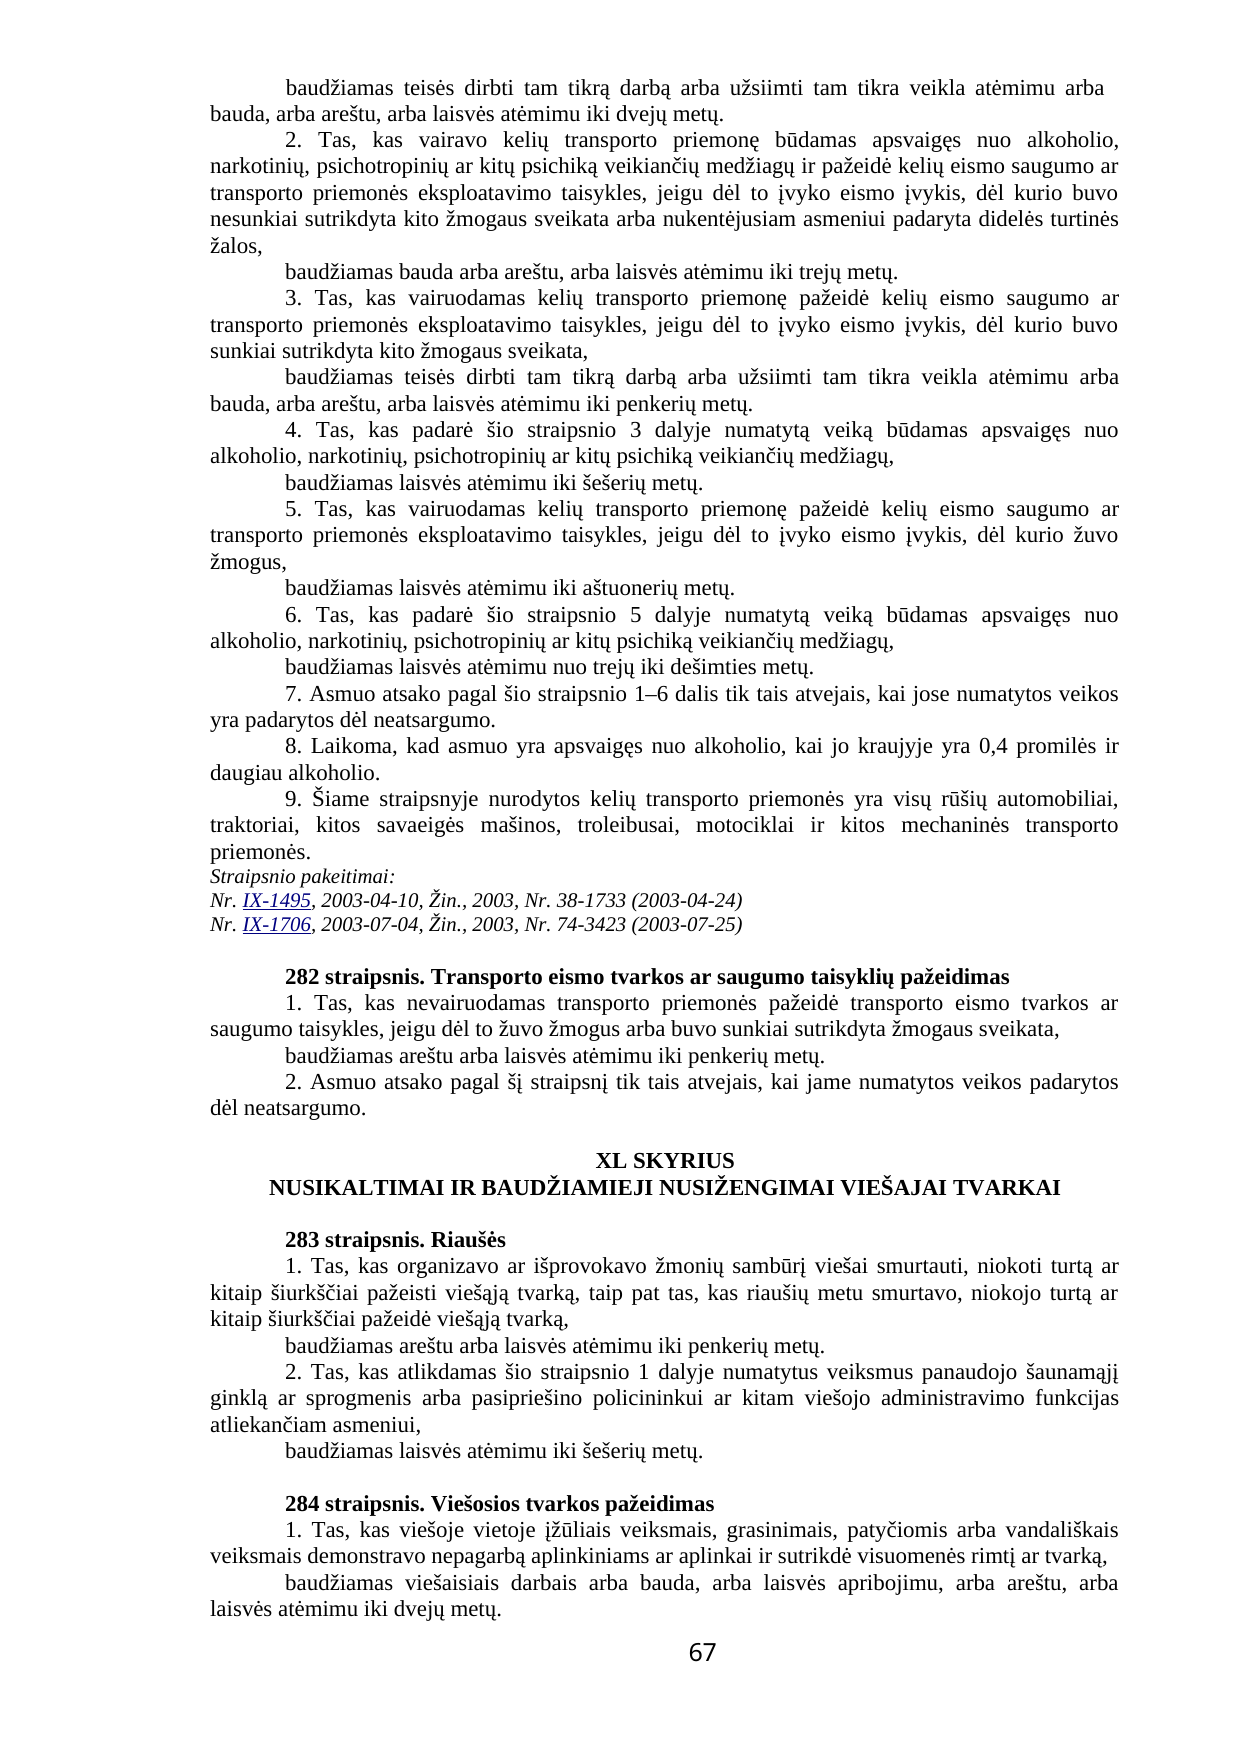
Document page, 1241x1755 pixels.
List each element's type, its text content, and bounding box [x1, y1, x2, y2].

text baudžiamas laisvės atėmimu iki šešerių metų. [210, 469, 1120, 495]
text 282 straipsnis. Transporto eismo tvarkos ar saugumo taisyklių pažeidimas [210, 963, 1120, 989]
text 283 straipsnis. Riaušės [210, 1226, 1120, 1253]
text 4. Tas, kas padarė šio straipsnio 3 dalyje numatytą veiką būdamas apsvaigęs nuo alkoholio, narkotinių, psichotropinių ar kitų psichiką veikiančių medžiagų, [210, 416, 1120, 469]
text 2. Tas, kas atlikdamas šio straipsnio 1 dalyje numatytus veiksmus panaudojo šaunamąjį ginklą ar sprogmenis arba pasipriešino policininkui ar kitam viešojo administravimo funkcijas atliekančiam asmeniui, [210, 1358, 1120, 1437]
text Straipsnio pakeitimai: [210, 864, 1120, 888]
text 284 straipsnis. Viešosios tvarkos pažeidimas [210, 1490, 1120, 1516]
text 1. Tas, kas viešoje vietoje įžūliais veiksmais, grasinimais, patyčiomis arba vandališkais veiksmais demonstravo nepagarbą aplinkiniams ar aplinkai ir sutrikdė visuomenės rimtį ar tvarką, [210, 1516, 1120, 1569]
text 2. Asmuo atsako pagal šį straipsnį tik tais atvejais, kai jame numatytos veikos padarytos dėl neatsargumo. [210, 1068, 1120, 1121]
text 8. Laikoma, kad asmuo yra apsvaigęs nuo alkoholio, kai jo kraujyje yra 0,4 promilės ir daugiau alkoholio. [210, 732, 1120, 785]
text 1. Tas, kas nevairuodamas transporto priemonės pažeidė transporto eismo tvarkos ar saugumo taisykles, jeigu dėl to žuvo žmogus arba buvo sunkiai sutrikdyta žmogaus sveikata, [210, 989, 1120, 1042]
text 5. Tas, kas vairuodamas kelių transporto priemonę pažeidė kelių eismo saugumo ar transporto priemonės eksploatavimo taisykles, jeigu dėl to įvyko eismo įvykis, dėl kurio žuvo žmogus, [210, 495, 1120, 574]
text baudžiamas viešaisiais darbais arba bauda, arba laisvės apribojimu, arba areštu, arba laisvės atėmimu iki dvejų metų. [210, 1569, 1120, 1622]
text 1. Tas, kas organizavo ar išprovokavo žmonių sambūrį viešai smurtauti, niokoti turtą ar kitaip šiurkščiai pažeisti viešąją tvarką, taip pat tas, kas riaušių metu smurtavo, niokojo turtą ar kitaip šiurkščiai pažeidė viešąją tvarką, [210, 1253, 1120, 1332]
text 3. Tas, kas vairuodamas kelių transporto priemonę pažeidė kelių eismo saugumo ar transporto priemonės eksploatavimo taisykles, jeigu dėl to įvyko eismo įvykis, dėl kurio buvo sunkiai sutrikdyta kito žmogaus sveikata, [210, 284, 1120, 363]
text 2. Tas, kas vairavo kelių transporto priemonę būdamas apsvaigęs nuo alkoholio, narkotinių, psichotropinių ar kitų psichiką veikiančių medžiagų ir pažeidė kelių eismo saugumo ar transporto priemonės eksploatavimo taisykles, jeigu dėl to įvyko eismo įvykis, dėl kurio buvo nesunkiai sutrikdyta kito žmogaus sveikata arba nukentėjusiam asmeniui padaryta didelės turtinės žalos, [210, 126, 1120, 258]
text XL SKYRIUS [210, 1147, 1120, 1173]
text baudžiamas bauda arba areštu, arba laisvės atėmimu iki trejų metų. [210, 258, 1120, 284]
text Nr. IX-1706, 2003-07-04, Žin., 2003, Nr. 74-3423 (2003-07-25) [210, 912, 1120, 936]
text baudžiamas teisės dirbti tam tikrą darbą arba užsiimti tam tikra veikla atėmimu arba bauda, arba areštu, arba laisvės atėmimu iki penkerių metų. [210, 363, 1120, 416]
text baudžiamas teisės dirbti tam tikrą darbą arba užsiimti tam tikra veikla atėmimu arba bauda, arba areštu, arba laisvės atėmimu iki dvejų metų. [210, 73, 1106, 126]
text baudžiamas laisvės atėmimu iki šešerių metų. [210, 1437, 1120, 1463]
text 6. Tas, kas padarė šio straipsnio 5 dalyje numatytą veiką būdamas apsvaigęs nuo alkoholio, narkotinių, psichotropinių ar kitų psichiką veikiančių medžiagų, [210, 601, 1120, 653]
text baudžiamas laisvės atėmimu iki aštuonerių metų. [210, 574, 1120, 601]
text Nr. IX-1495, 2003-04-10, Žin., 2003, Nr. 38-1733 (2003-04-24) [210, 888, 1120, 912]
text baudžiamas areštu arba laisvės atėmimu iki penkerių metų. [210, 1042, 1120, 1068]
text baudžiamas laisvės atėmimu nuo trejų iki dešimties metų. [210, 653, 1120, 680]
text NUSIKALTIMAI IR BAUDŽIAMIEJI NUSIŽENGIMAI VIEŠAJAI TVARKAI [210, 1173, 1120, 1200]
text 9. Šiame straipsnyje nurodytos kelių transporto priemonės yra visų rūšių automobiliai, traktoriai, kitos savaeigės mašinos, troleibusai, motociklai ir kitos mechaninės transporto priemonės. [210, 785, 1120, 864]
text baudžiamas areštu arba laisvės atėmimu iki penkerių metų. [210, 1332, 1120, 1358]
text 7. Asmuo atsako pagal šio straipsnio 1–6 dalis tik tais atvejais, kai jose numatytos veikos yra padarytos dėl neatsargumo. [210, 680, 1120, 732]
